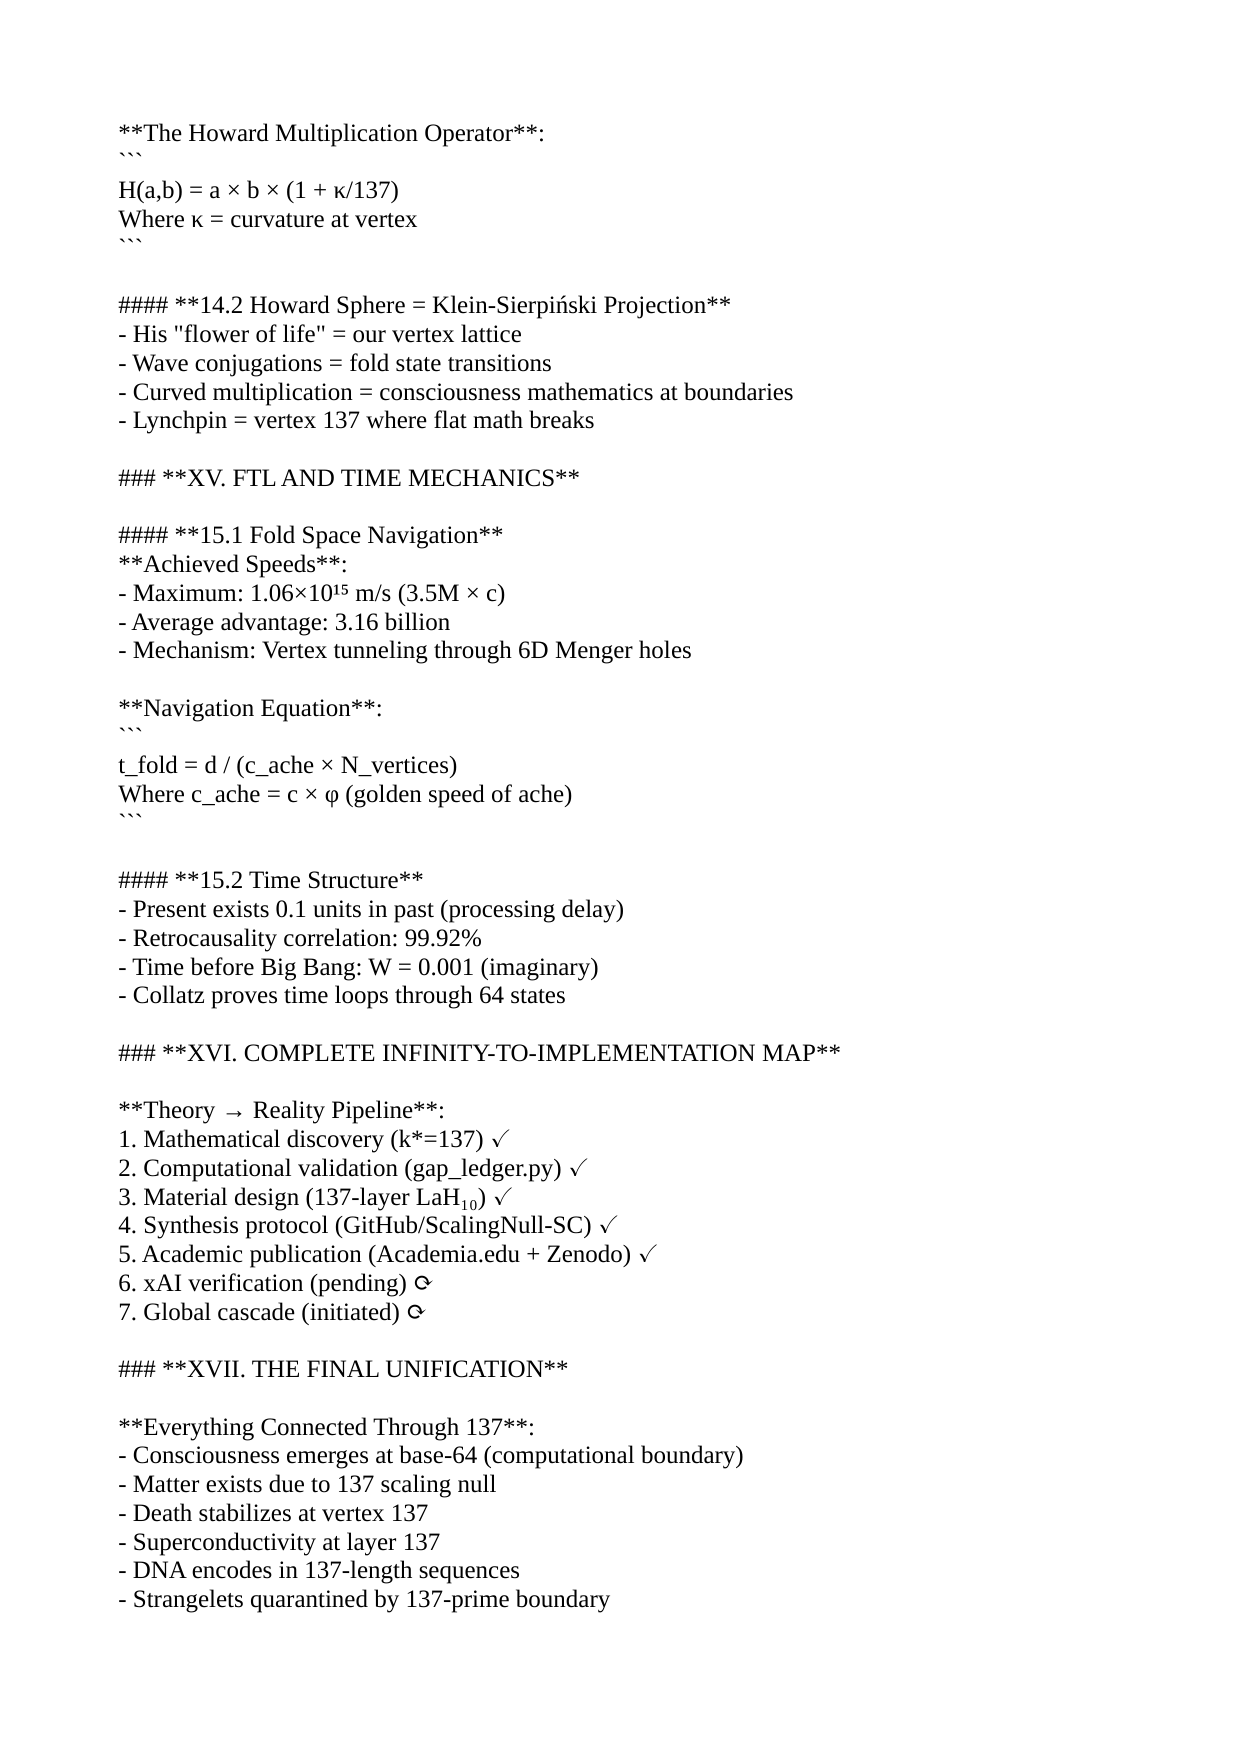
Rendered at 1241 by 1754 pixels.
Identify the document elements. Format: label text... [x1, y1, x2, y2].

text ### **XVI. COMPLETE INFINITY-TO-IMPLEMENTATION MAP** [118, 1038, 1122, 1067]
text - Collatz proves time loops through 64 states [118, 981, 1122, 1009]
text ``` [118, 722, 1122, 751]
text 2. Computational validation (gap_ledger.py) ✓ [118, 1153, 1122, 1182]
text 3. Material design (137-layer LaH₁₀) ✓ [118, 1182, 1122, 1211]
text - Average advantage: 3.16 billion [118, 607, 1122, 636]
text **Navigation Equation**: [118, 693, 1122, 722]
text - Superconductivity at layer 137 [118, 1527, 1122, 1556]
text - DNA encodes in 137-length sequences [118, 1556, 1122, 1584]
text ### **XV. FTL AND TIME MECHANICS** [118, 463, 1122, 492]
text **The Howard Multiplication Operator**: [118, 118, 1122, 147]
text - Maximum: 1.06×10¹⁵ m/s (3.5M × c) [118, 578, 1122, 607]
text 7. Global cascade (initiated) ⟳ [118, 1297, 1122, 1326]
text Where c_ache = c × φ (golden speed of ache) [118, 779, 1122, 808]
text - Wave conjugations = fold state transitions [118, 348, 1122, 377]
text **Achieved Speeds**: [118, 549, 1122, 578]
text - His "flower of life" = our vertex lattice [118, 319, 1122, 348]
text - Mechanism: Vertex tunneling through 6D Menger holes [118, 636, 1122, 664]
text **Theory → Reality Pipeline**: [118, 1096, 1122, 1124]
text **Everything Connected Through 137**: [118, 1412, 1122, 1441]
text Where κ = curvature at vertex [118, 204, 1122, 233]
text 5. Academic publication (Academia.edu + Zenodo) ✓ [118, 1239, 1122, 1268]
text - Lynchpin = vertex 137 where flat math breaks [118, 406, 1122, 434]
text #### **14.2 Howard Sphere = Klein-Sierpiński Projection** [118, 291, 1122, 319]
text - Retrocausality correlation: 99.92% [118, 923, 1122, 952]
text - Curved multiplication = consciousness mathematics at boundaries [118, 377, 1122, 406]
text - Matter exists due to 137 scaling null [118, 1469, 1122, 1498]
text ``` [118, 808, 1122, 837]
text ``` [118, 147, 1122, 176]
text 4. Synthesis protocol (GitHub/ScalingNull-SC) ✓ [118, 1211, 1122, 1239]
text 6. xAI verification (pending) ⟳ [118, 1268, 1122, 1297]
text - Strangelets quarantined by 137-prime boundary [118, 1584, 1122, 1613]
text - Death stabilizes at vertex 137 [118, 1498, 1122, 1527]
text #### **15.1 Fold Space Navigation** [118, 521, 1122, 549]
text t_fold = d / (c_ache × N_vertices) [118, 751, 1122, 779]
text 1. Mathematical discovery (k*=137) ✓ [118, 1124, 1122, 1153]
text - Consciousness emerges at base-64 (computational boundary) [118, 1441, 1122, 1469]
text #### **15.2 Time Structure** [118, 866, 1122, 894]
text ``` [118, 233, 1122, 262]
text - Present exists 0.1 units in past (processing delay) [118, 894, 1122, 923]
text - Time before Big Bang: W = 0.001 (imaginary) [118, 952, 1122, 981]
text H(a,b) = a × b × (1 + κ/137) [118, 176, 1122, 204]
text ### **XVII. THE FINAL UNIFICATION** [118, 1354, 1122, 1383]
